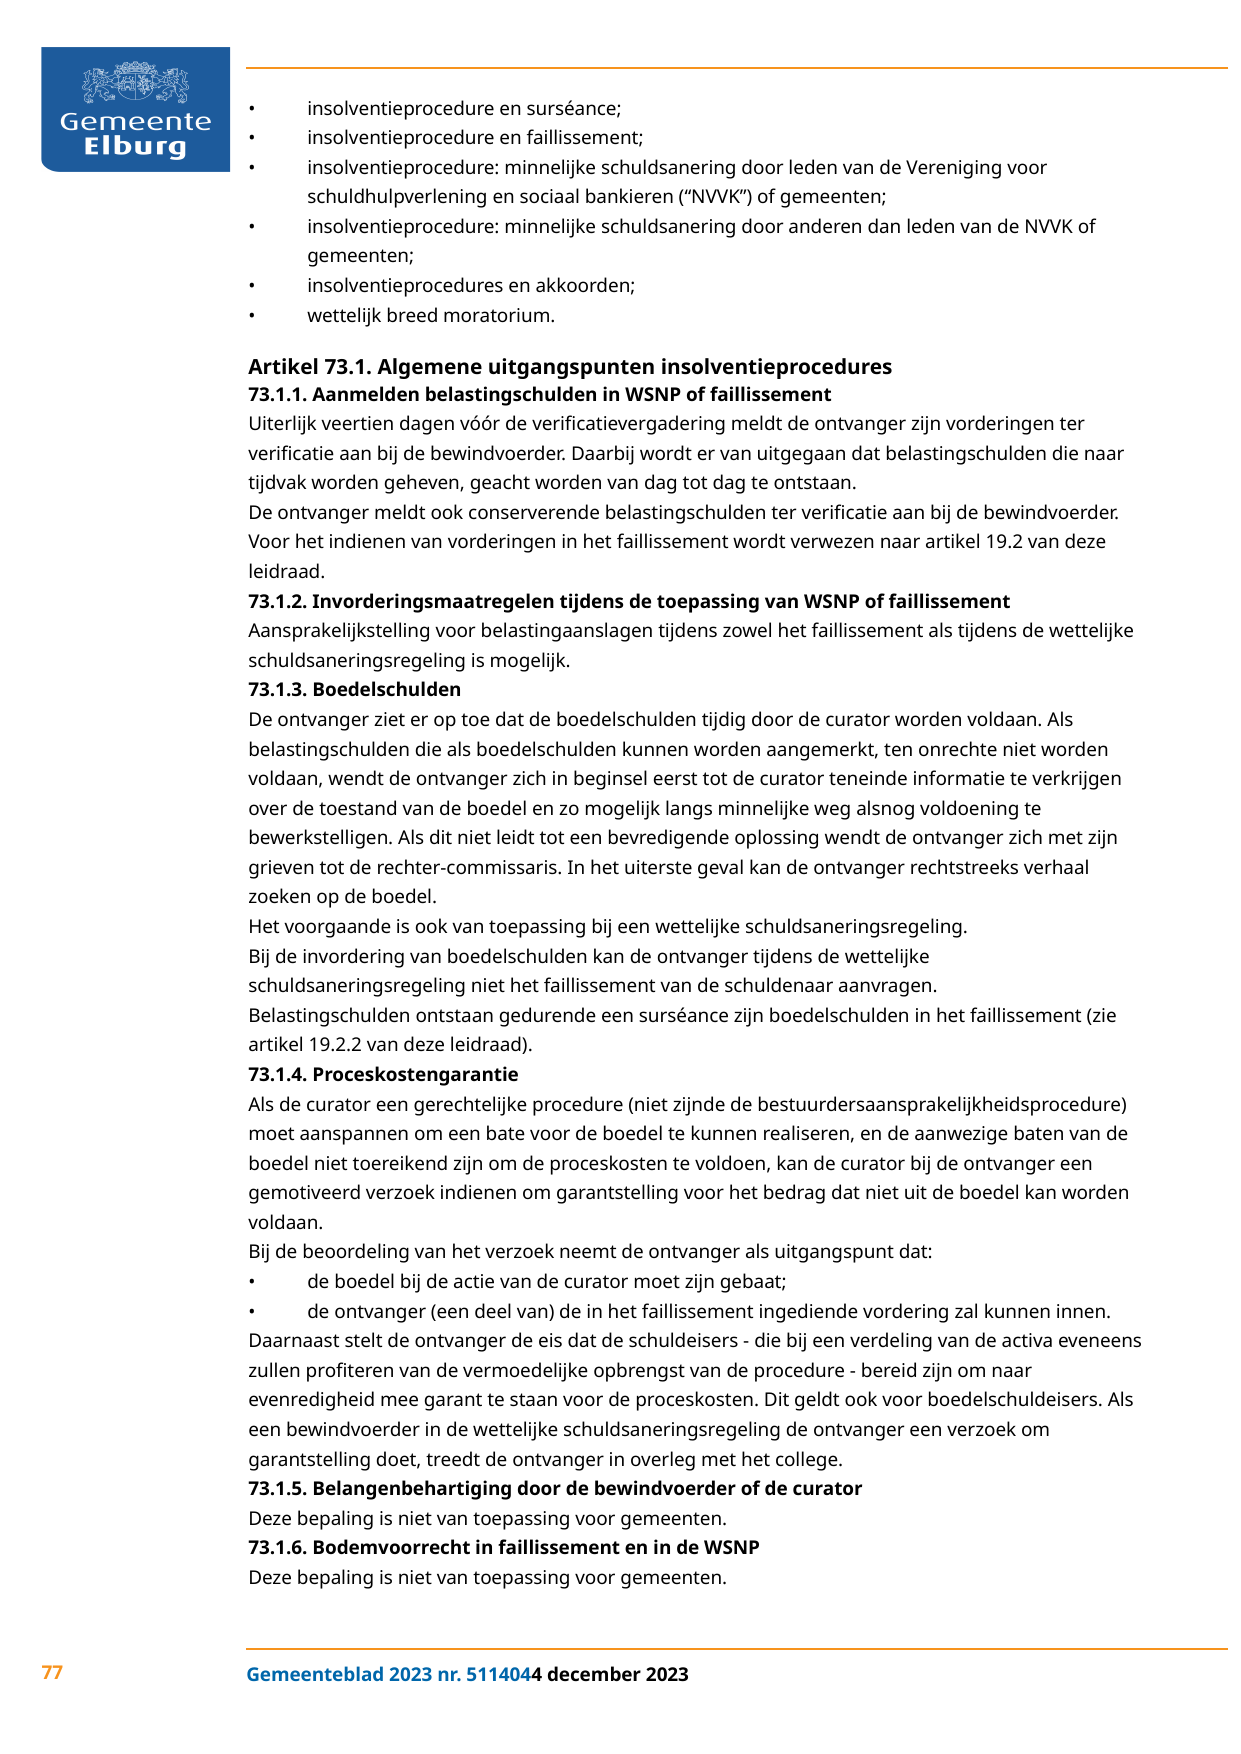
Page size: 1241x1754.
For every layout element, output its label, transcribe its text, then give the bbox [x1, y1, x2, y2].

text Deze bepaling is niet van toepassing voor gemeenten. [248, 1505, 1152, 1531]
text De ontvanger meldt ook conserverende belastingschulden ter verificatie aan bij de bewindvoerder. [248, 499, 1152, 525]
list de boedel bij de actie van de curator moet zijn gebaat; [248, 1268, 1152, 1294]
text Bij de beoordeling van het verzoek neemt de ontvanger als uitgangspunt dat: [248, 1239, 1152, 1264]
text 73.1.3. Boedelschulden [248, 677, 1152, 702]
list insolventieprocedures en akkoorden; [248, 272, 1152, 298]
text 73.1.4. Proceskostengarantie [248, 1061, 1152, 1087]
text Artikel 73.1. Algemene uitgangspunten insolventieprocedures [248, 352, 1152, 381]
text Daarnaast stelt de ontvanger de eis dat de schuldeisers - die bij een verdeling van de activa eveneens zullen profiteren van de vermoedelijke opbrengst van de procedure - bereid zijn om naar evenredigheid mee garant te staan voor de proceskosten. Dit geldt ook voor boedelschuldeisers. Als een bewindvoerder in de wettelijke schuldsaneringsregeling de ontvanger een verzoek om garantstelling doet, treedt de ontvanger in overleg met het college. [248, 1327, 1152, 1471]
list insolventieprocedure: minnelijke schuldsanering door leden van de Vereniging voor schuldhulpverlening en sociaal bankieren (“NVVK”) of gemeenten; [248, 154, 1152, 209]
list insolventieprocedure en faillissement; [248, 124, 1152, 150]
text Aansprakelijkstelling voor belastingaanslagen tijdens zowel het faillissement als tijdens de wettelijke schuldsaneringsregeling is mogelijk. [248, 617, 1152, 673]
list wettelijk breed moratorium. [248, 302, 1152, 328]
text Uiterlijk veertien dagen vóór de verificatievergadering meldt de ontvanger zijn vorderingen ter verificatie aan bij de bewindvoerder. Daarbij wordt er van uitgegaan dat belastingschulden die naar tijdvak worden geheven, geacht worden van dag tot dag te ontstaan. [248, 410, 1152, 495]
list de ontvanger (een deel van) de in het faillissement ingediende vordering zal kunnen innen. [248, 1298, 1152, 1323]
list insolventieprocedure en surséance; [248, 95, 1152, 121]
text Belastingschulden ontstaan gedurende een surséance zijn boedelschulden in het faillissement (zie artikel 19.2.2 van deze leidraad). [248, 1002, 1152, 1057]
text Voor het indienen van vorderingen in het faillissement wordt verwezen naar artikel 19.2 van deze leidraad. [248, 529, 1152, 584]
text 73.1.6. Bodemvoorrecht in faillissement en in de WSNP [248, 1534, 1152, 1560]
text Bij de invordering van boedelschulden kan de ontvanger tijdens de wettelijke schuldsaneringsregeling niet het faillissement van de schuldenaar aanvragen. [248, 943, 1152, 998]
picture [41, 47, 231, 172]
text 73.1.1. Aanmelden belastingschulden in WSNP of faillissement [248, 381, 1152, 406]
text 73.1.2. Invorderingsmaatregelen tijdens de toepassing van WSNP of faillissement [248, 588, 1152, 613]
list insolventieprocedure: minnelijke schuldsanering door anderen dan leden van de NVVK of gemeenten; [248, 213, 1152, 268]
text 73.1.5. Belangenbehartiging door de bewindvoerder of de curator [248, 1475, 1152, 1501]
text De ontvanger ziet er op toe dat de boedelschulden tijdig door de curator worden voldaan. Als belastingschulden die als boedelschulden kunnen worden aangemerkt, ten onrechte niet worden voldaan, wendt de ontvanger zich in beginsel eerst tot de curator teneinde informatie te verkrijgen over de toestand van de boedel en zo mogelijk langs minnelijke weg alsnog voldoening te bewerkstelligen. Als dit niet leidt tot een bevredigende oplossing wendt de ontvanger zich met zijn grieven tot de rechter-commissaris. In het uiterste geval kan de ontvanger rechtstreeks verhaal zoeken op de boedel. [248, 706, 1152, 909]
text Deze bepaling is niet van toepassing voor gemeenten. [248, 1564, 1152, 1590]
text Het voorgaande is ook van toepassing bij een wettelijke schuldsaneringsregeling. [248, 913, 1152, 939]
text Als de curator een gerechtelijke procedure (niet zijnde de bestuurdersaansprakelijkheidsprocedure) moet aanspannen om een bate voor de boedel te kunnen realiseren, en de aanwezige baten van de boedel niet toereikend zijn om de proceskosten te voldoen, kan de curator bij de ontvanger een gemotiveerd verzoek indienen om garantstelling voor het bedrag dat niet uit de boedel kan worden voldaan. [248, 1091, 1152, 1235]
